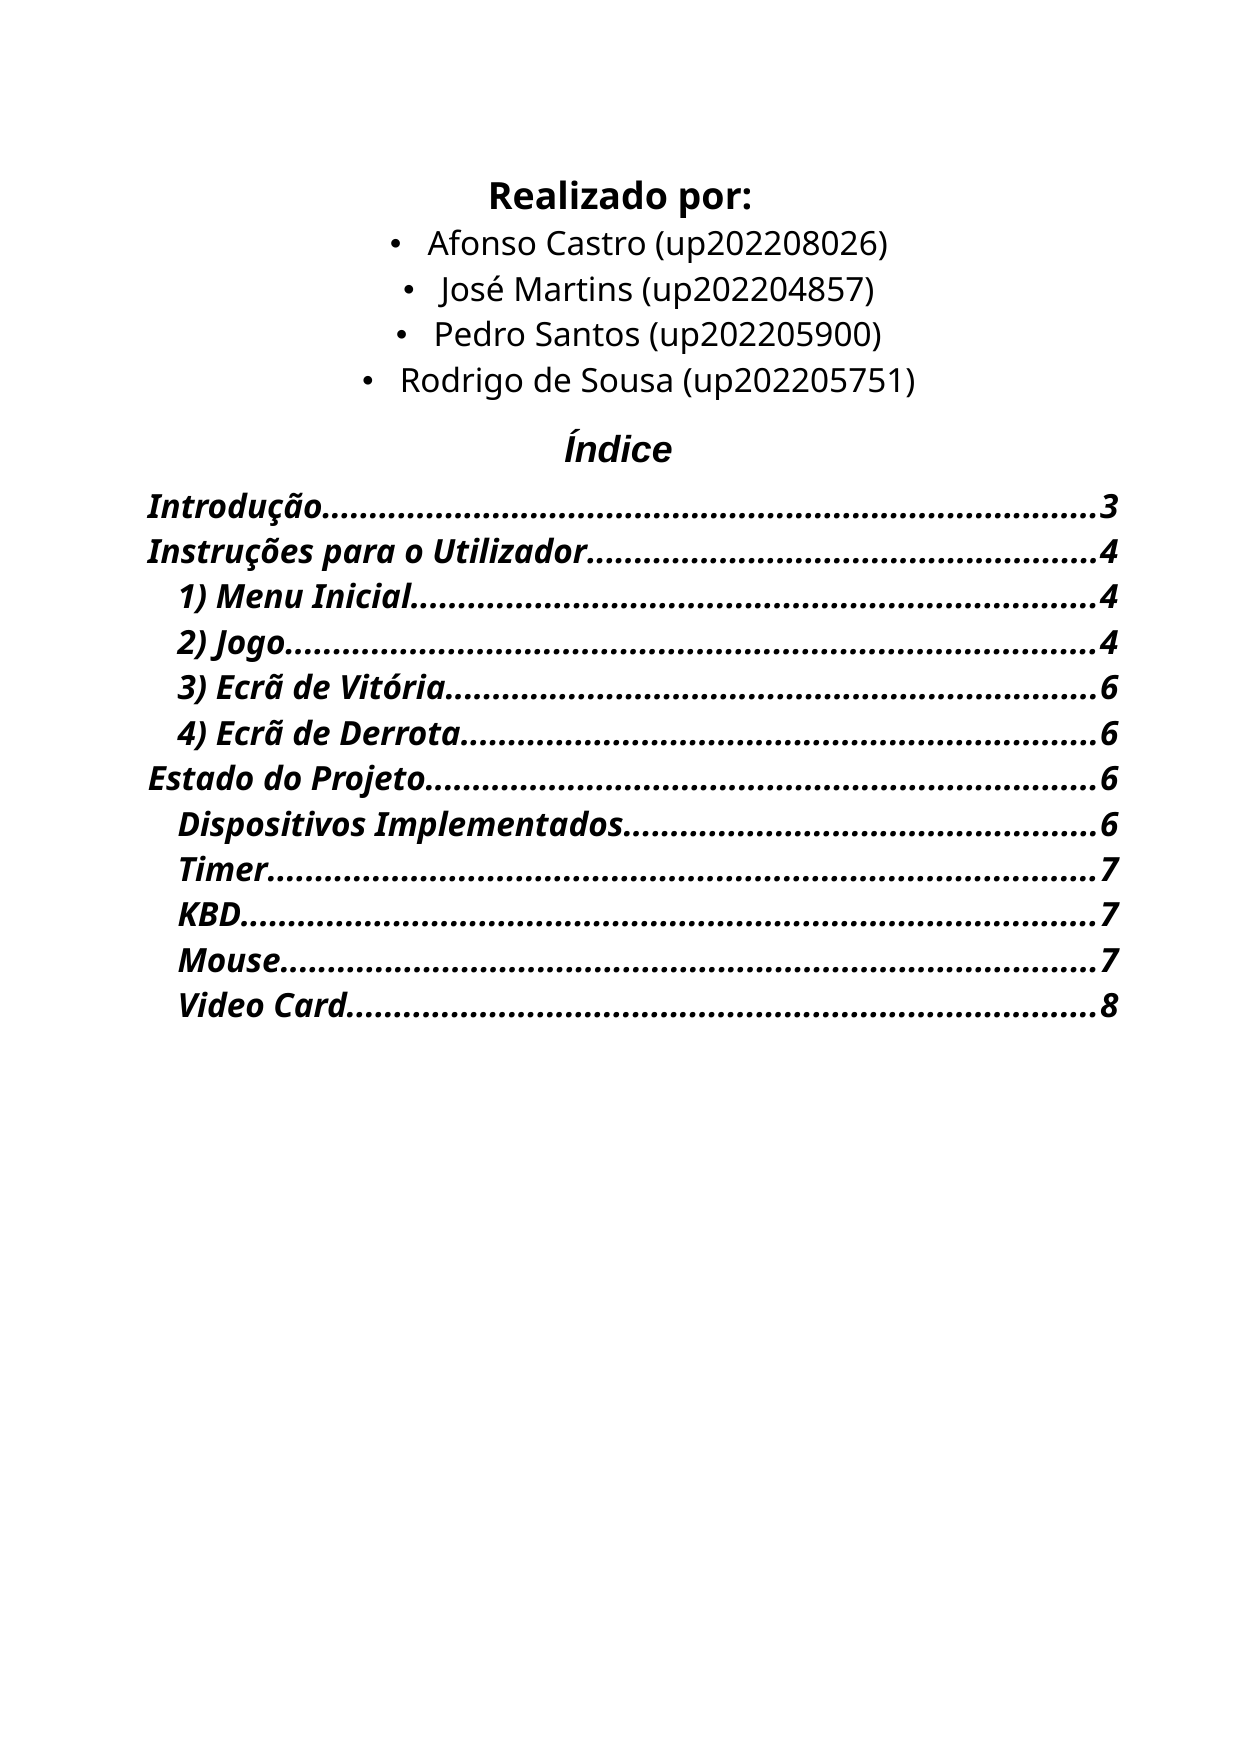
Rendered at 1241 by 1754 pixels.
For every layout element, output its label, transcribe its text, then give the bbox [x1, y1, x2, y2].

text Introdução 3 [148, 482, 1122, 528]
list Rodrigo de Sousa (up202205751) [156, 356, 1122, 402]
text 2) Jogo 4 [177, 619, 1122, 664]
text 4) Ecrã de Derrota 6 [177, 709, 1122, 755]
text Estado do Projeto 6 [148, 755, 1122, 800]
text 1) Menu Inicial 4 [177, 573, 1122, 619]
list Pedro Santos (up202205900) [156, 311, 1122, 356]
text Mouse 7 [177, 937, 1122, 982]
text Video Card 8 [177, 982, 1122, 1027]
list Afonso Castro (up202208026) [156, 220, 1122, 266]
subtitle Índice [118, 427, 1122, 470]
text Instruções para o Utilizador 4 [148, 528, 1122, 573]
list José Martins (up202204857) [156, 266, 1122, 311]
text KBD 7 [177, 891, 1122, 937]
text 3) Ecrã de Vitória 6 [177, 664, 1122, 709]
text Dispositivos Implementados 6 [177, 800, 1122, 846]
text Realizado por: [118, 169, 1122, 220]
text Timer 7 [177, 846, 1122, 891]
